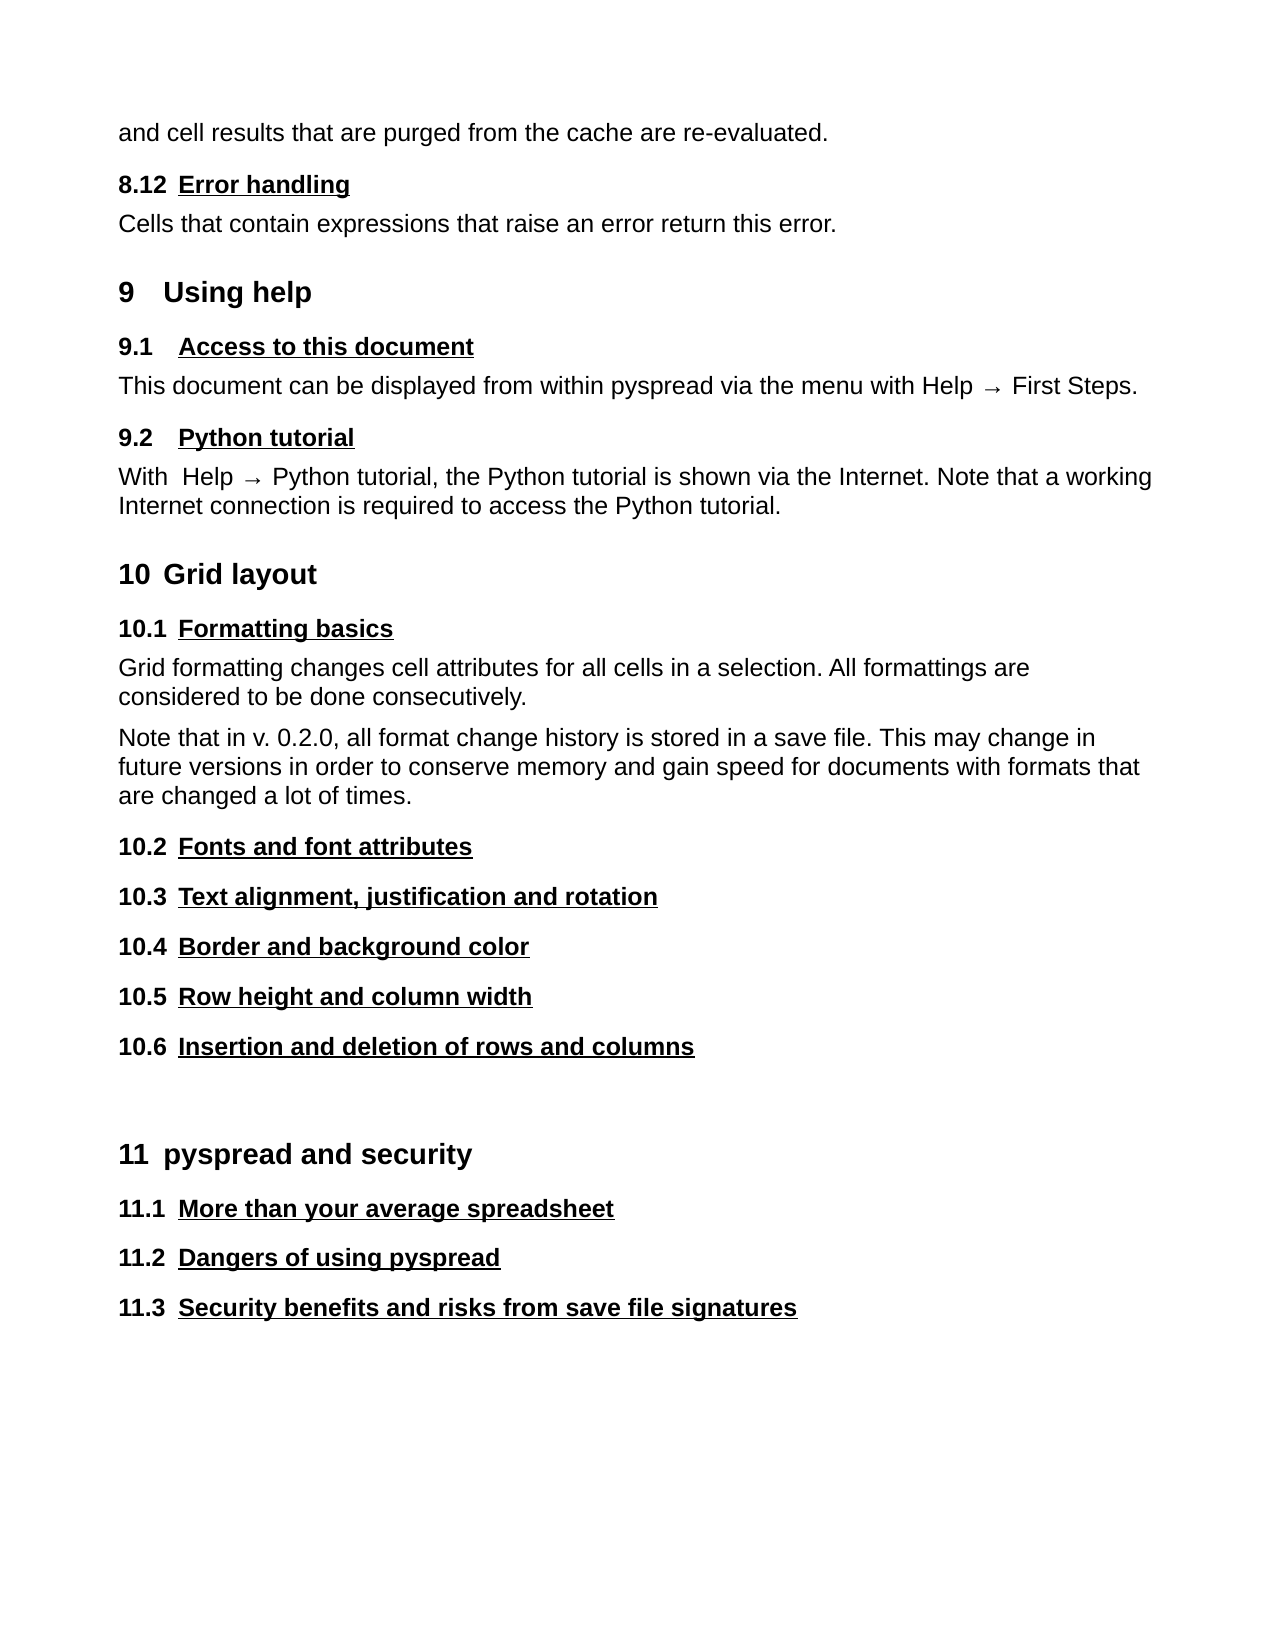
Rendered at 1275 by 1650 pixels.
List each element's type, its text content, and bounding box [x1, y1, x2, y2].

subtitle More than your average spreadsheet [118, 1194, 1157, 1222]
subtitle Grid layout [118, 557, 1157, 591]
subtitle Python tutorial [118, 423, 1157, 452]
subtitle Dangers of using pyspread [118, 1243, 1157, 1272]
text This document can be displayed from within pyspread via the menu with Help → First Steps. [118, 371, 1157, 400]
text Cells that contain expressions that raise an error return this error. [118, 209, 1157, 238]
subtitle Fonts and font attributes [118, 832, 1157, 861]
subtitle Insertion and deletion of rows and columns [118, 1032, 1157, 1060]
text Grid formatting changes cell attributes for all cells in a selection. All formattings are considered to be done consecutively. [118, 653, 1157, 711]
text Note that in v. 0.2.0, all format change history is stored in a save file. This may change in future versions in order to conserve memory and gain speed for documents with formats that are changed a lot of times. [118, 723, 1157, 809]
subtitle Access to this document [118, 332, 1157, 361]
subtitle Security benefits and risks from save file signatures [118, 1293, 1157, 1322]
subtitle Using help [118, 275, 1157, 309]
subtitle Formatting basics [118, 614, 1157, 643]
text With Help → Python tutorial, the Python tutorial is shown via the Internet. Note that a working Internet connection is required to access the Python tutorial. [118, 462, 1157, 520]
subtitle Text alignment, justification and rotation [118, 882, 1157, 911]
subtitle Row height and column width [118, 982, 1157, 1011]
text and cell results that are purged from the cache are re-evaluated. [118, 118, 1157, 147]
subtitle Error handling [118, 170, 1157, 199]
subtitle Border and background color [118, 932, 1157, 961]
subtitle pyspread and security [118, 1137, 1157, 1171]
